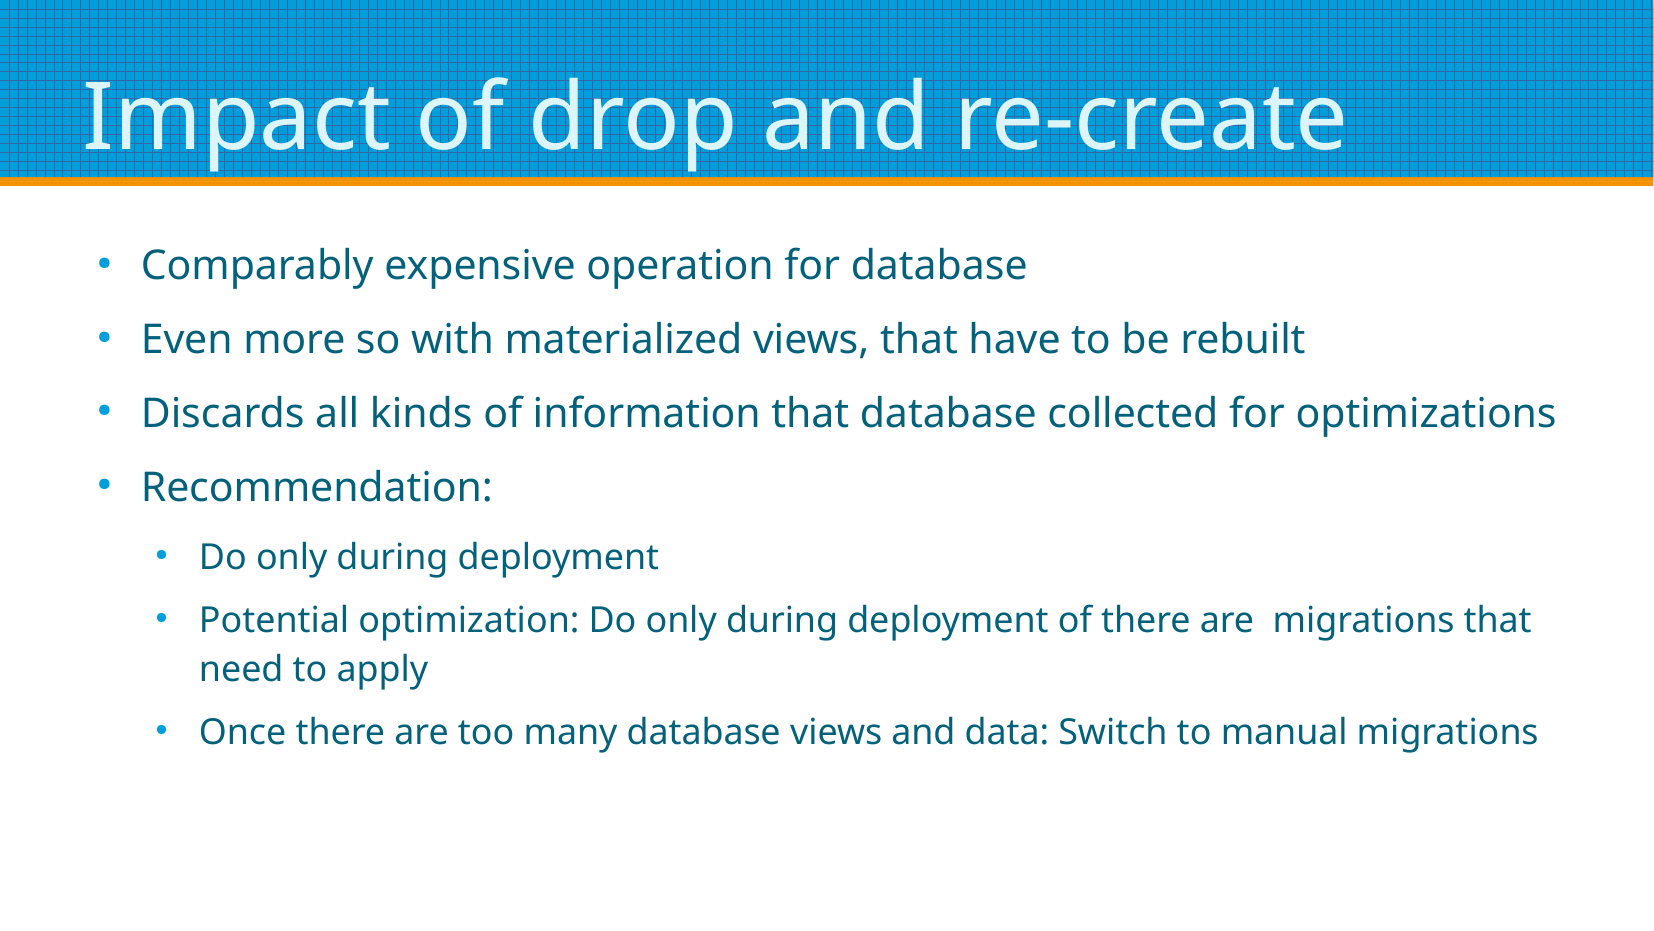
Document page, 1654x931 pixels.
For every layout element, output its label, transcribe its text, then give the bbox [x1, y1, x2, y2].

list Comparably expensive operation for database Even more so with materialized views, that have to be rebuilt Discards all kinds of information that database collected for optimizations Recommendation: Do only during deployment Potential optimization: Do only during deployment of there are migrations that need to apply Once there are too many database views and data: Switch to manual migrations [82, 236, 1571, 813]
title Impact of drop and re-create [82, 14, 1571, 178]
